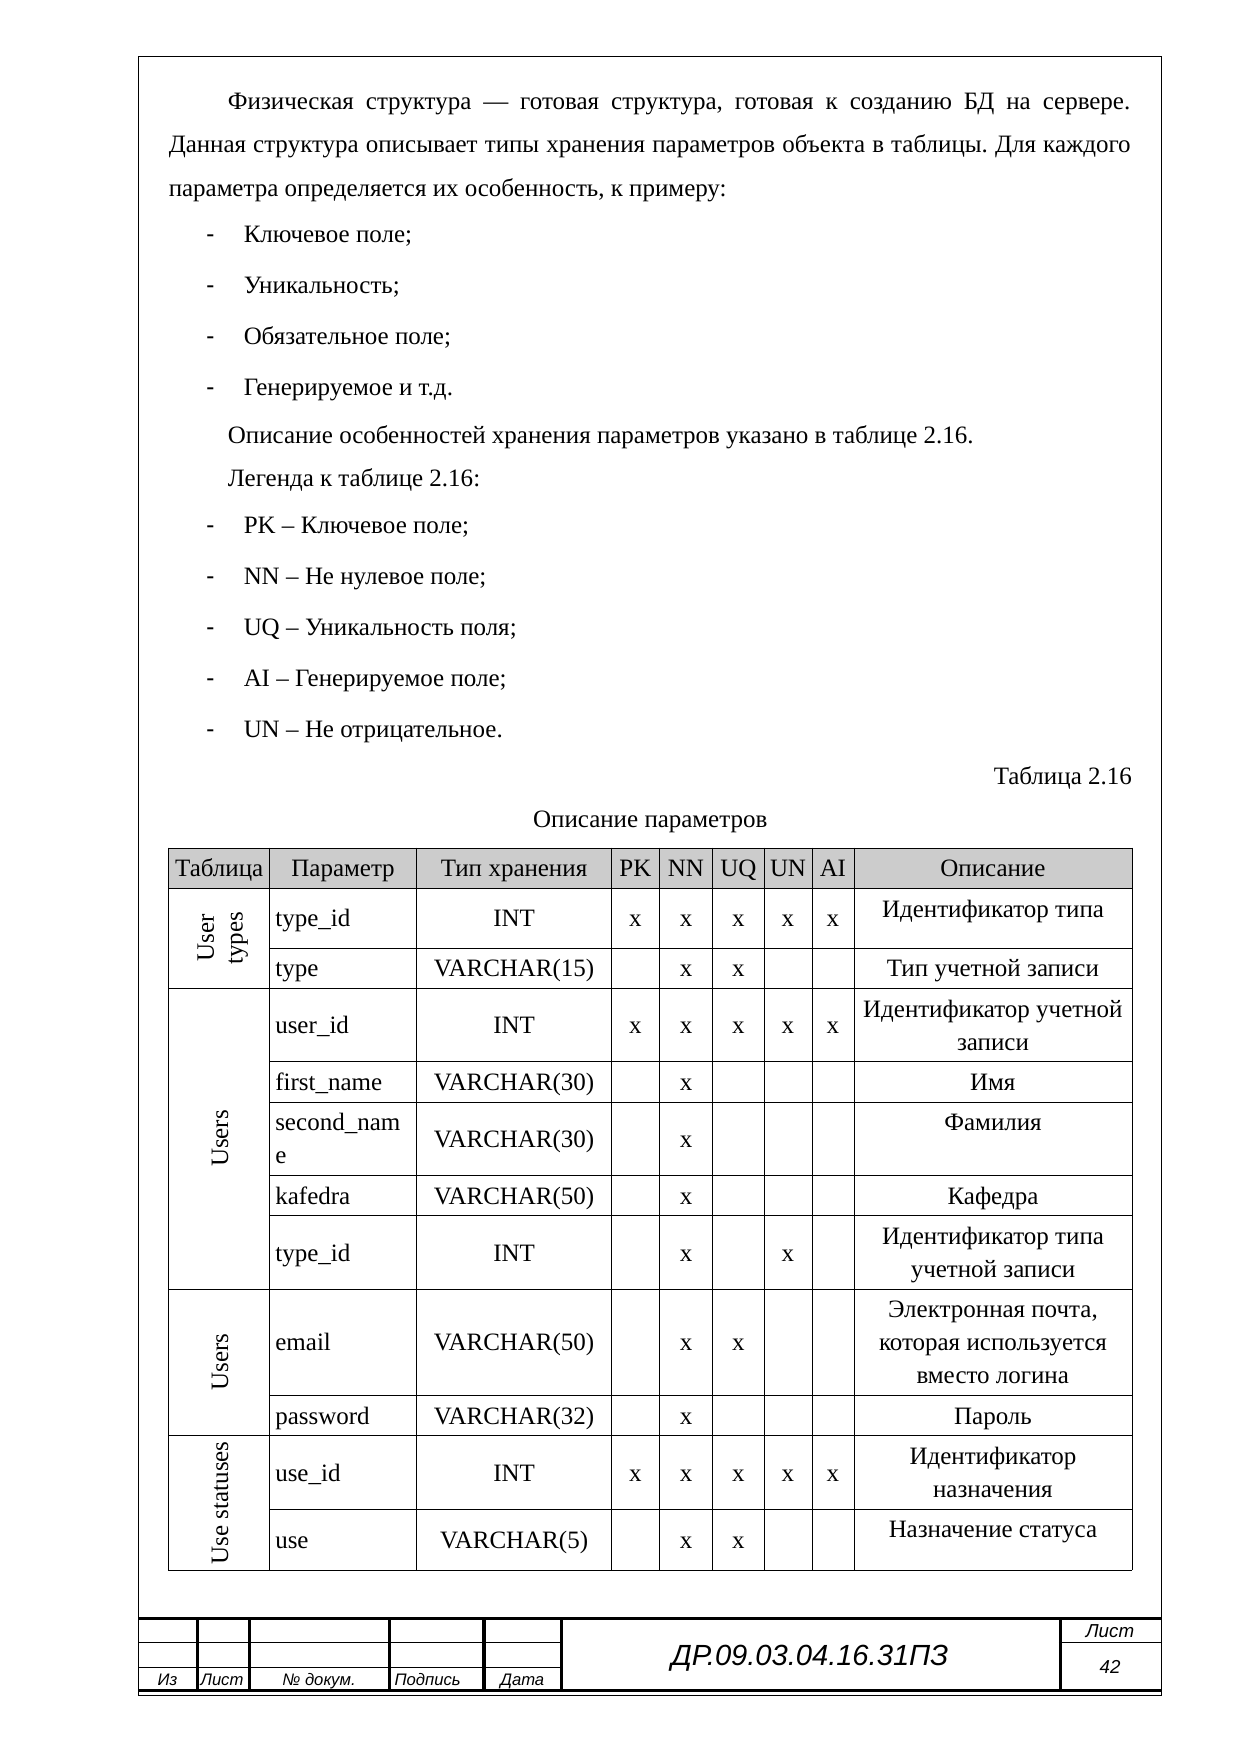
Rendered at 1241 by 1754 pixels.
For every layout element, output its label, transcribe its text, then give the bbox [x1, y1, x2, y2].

table_cell use_id [270, 1436, 416, 1509]
table_header Таблица [169, 849, 269, 888]
table_cell x [765, 1436, 812, 1509]
table_cell [612, 1510, 659, 1570]
table_cell x [713, 1290, 764, 1395]
table_cell x [660, 1510, 712, 1570]
list AI – Генерируемое поле; [206, 659, 1132, 693]
table_cell x [660, 889, 712, 948]
table_cell [813, 1103, 854, 1175]
table_cell User types [169, 889, 269, 988]
table_cell [765, 1290, 812, 1395]
list Ключевое поле; [206, 216, 1132, 250]
table_cell Идентификатор назначения [855, 1436, 1132, 1509]
table_cell password [270, 1396, 416, 1435]
list NN – Не нулевое поле; [206, 557, 1132, 591]
table_cell [713, 1062, 764, 1102]
table_cell x [813, 989, 854, 1061]
table_header NN [660, 849, 712, 888]
table_cell Назначение статуса [855, 1510, 1132, 1570]
table_cell x [612, 889, 659, 948]
table_cell Users [169, 989, 269, 1289]
table_cell [713, 1216, 764, 1289]
table_cell [612, 1176, 659, 1215]
table_cell x [713, 1436, 764, 1509]
table_cell email [270, 1290, 416, 1395]
table_cell [612, 1396, 659, 1435]
table_cell [713, 1176, 764, 1215]
table_cell use [270, 1510, 416, 1570]
table_cell x [660, 1396, 712, 1435]
list Уникальность; [206, 267, 1132, 301]
table_cell [813, 1062, 854, 1102]
table_cell [612, 949, 659, 988]
table_cell x [660, 1103, 712, 1175]
table_cell x [660, 949, 712, 988]
table_cell [713, 1103, 764, 1175]
table_cell [713, 1396, 764, 1435]
table_cell VARCHAR(50) [417, 1176, 611, 1215]
table_cell x [660, 1176, 712, 1215]
text Физическая структура — готовая структура, готовая к созданию БД на сервере. Данная структура описывает типы хранения параметров объекта в таблицы. Для каждого параметра определяется их особенность, к примеру: [168, 86, 1132, 201]
list PK – Ключевое поле; [206, 506, 1132, 540]
table_cell [612, 1103, 659, 1175]
table_cell x [713, 949, 764, 988]
table_cell VARCHAR(5) [417, 1510, 611, 1570]
table_cell x [660, 1290, 712, 1395]
table_cell kafedra [270, 1176, 416, 1215]
table_cell [813, 1290, 854, 1395]
table_cell Идентификатор типа учетной записи [855, 1216, 1132, 1289]
table_cell [813, 1396, 854, 1435]
table_cell VARCHAR(30) [417, 1062, 611, 1102]
list Генерируемое и т.д. [206, 369, 1132, 403]
table_cell VARCHAR(50) [417, 1290, 611, 1395]
table_cell x [713, 989, 764, 1061]
table_header Тип хранения [417, 849, 611, 888]
table_cell [765, 1062, 812, 1102]
table_header Параметр [270, 849, 416, 888]
table_cell x [765, 989, 812, 1061]
table_cell Имя [855, 1062, 1132, 1102]
table_cell second_name [270, 1103, 416, 1175]
table_cell Тип учетной записи [855, 949, 1132, 988]
table_cell [813, 1176, 854, 1215]
text Таблица 2.16 [168, 761, 1132, 790]
table_cell VARCHAR(15) [417, 949, 611, 988]
table_cell VARCHAR(30) [417, 1103, 611, 1175]
list UN – Не отрицательное. [206, 710, 1132, 744]
table_cell [765, 1510, 812, 1570]
table_cell INT [417, 1436, 611, 1509]
table_cell INT [417, 989, 611, 1061]
table_cell [765, 1103, 812, 1175]
table_cell type_id [270, 889, 416, 948]
table_cell [813, 949, 854, 988]
table_cell [612, 1216, 659, 1289]
table_cell Фамилия [855, 1103, 1132, 1175]
table_cell x [660, 1216, 712, 1289]
table_header Описание [855, 849, 1132, 888]
text Описание параметров [168, 804, 1132, 833]
table_cell x [813, 1436, 854, 1509]
table_cell x [612, 989, 659, 1061]
table_header UN [765, 849, 812, 888]
table_cell x [713, 889, 764, 948]
table_cell Электронная почта, которая используется вместо логина [855, 1290, 1132, 1395]
table_cell [765, 949, 812, 988]
table_cell first_name [270, 1062, 416, 1102]
table_cell [765, 1176, 812, 1215]
table_header PK [612, 849, 659, 888]
table_cell Users [169, 1290, 269, 1435]
table_cell Use statuses [169, 1436, 269, 1570]
table_cell x [765, 1216, 812, 1289]
table_cell type_id [270, 1216, 416, 1289]
table_cell Кафедра [855, 1176, 1132, 1215]
table_cell x [660, 1062, 712, 1102]
table_cell x [813, 889, 854, 948]
table_header UQ [713, 849, 764, 888]
table_cell x [713, 1510, 764, 1570]
table_cell INT [417, 1216, 611, 1289]
table_cell [612, 1062, 659, 1102]
table_cell Пароль [855, 1396, 1132, 1435]
table_cell INT [417, 889, 611, 948]
list UQ – Уникальность поля; [206, 608, 1132, 642]
table_cell [765, 1396, 812, 1435]
table_cell x [660, 1436, 712, 1509]
table_cell user_id [270, 989, 416, 1061]
list Обязательное поле; [206, 318, 1132, 352]
table_cell x [660, 989, 712, 1061]
text Описание особенностей хранения параметров указано в таблице 2.16. [168, 420, 1132, 449]
table_cell type [270, 949, 416, 988]
table_cell Идентификатор учетной записи [855, 989, 1132, 1061]
table_cell VARCHAR(32) [417, 1396, 611, 1435]
table_cell [813, 1510, 854, 1570]
table_cell Идентификатор типа [855, 889, 1132, 948]
table_cell x [612, 1436, 659, 1509]
table_cell [813, 1216, 854, 1289]
table_cell [612, 1290, 659, 1395]
table_cell x [765, 889, 812, 948]
table_header AI [813, 849, 854, 888]
text Легенда к таблице 2.16: [168, 463, 1132, 492]
